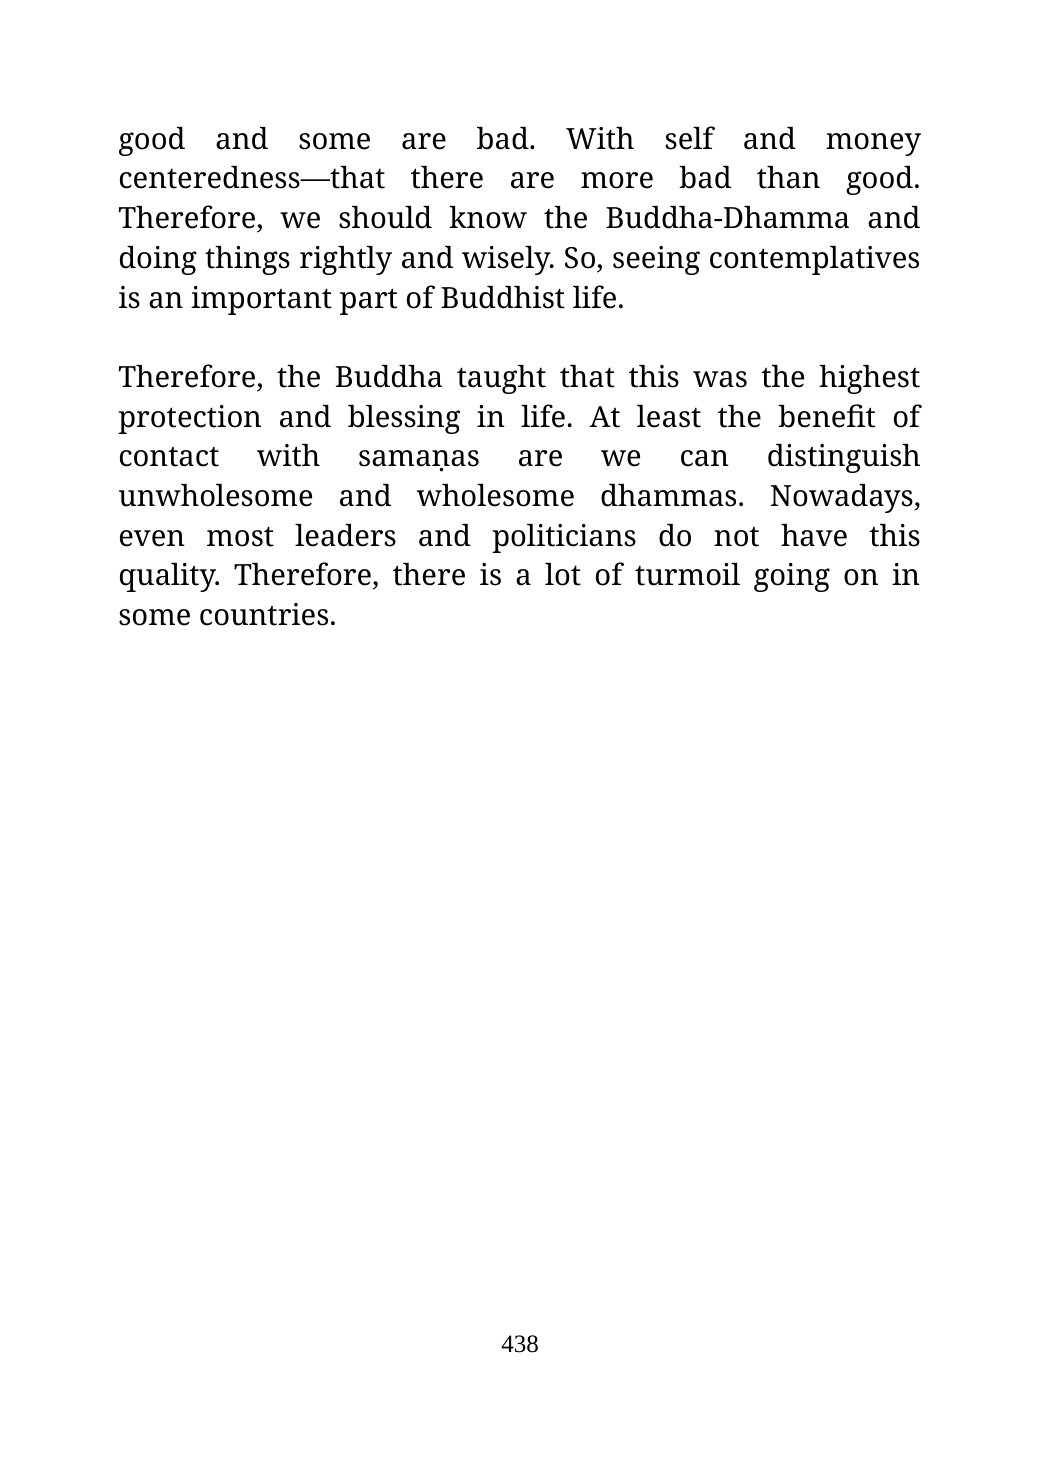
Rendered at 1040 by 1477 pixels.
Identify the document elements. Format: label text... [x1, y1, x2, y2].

text good and some are bad. With self and money centeredness—that there are more bad than good. Therefore, we should know the Buddha-Dhamma and doing things rightly and wisely. So, seeing contemplatives is an important part of Buddhist life. Therefore, the Buddha taught that this was the highest protection and blessing in life. At least the benefit of contact with samaṇas are we can distinguish unwholesome and wholesome dhammas. Nowadays, even most leaders and politicians do not have this quality. Therefore, there is a lot of turmoil going on in some countries. [118, 118, 922, 634]
